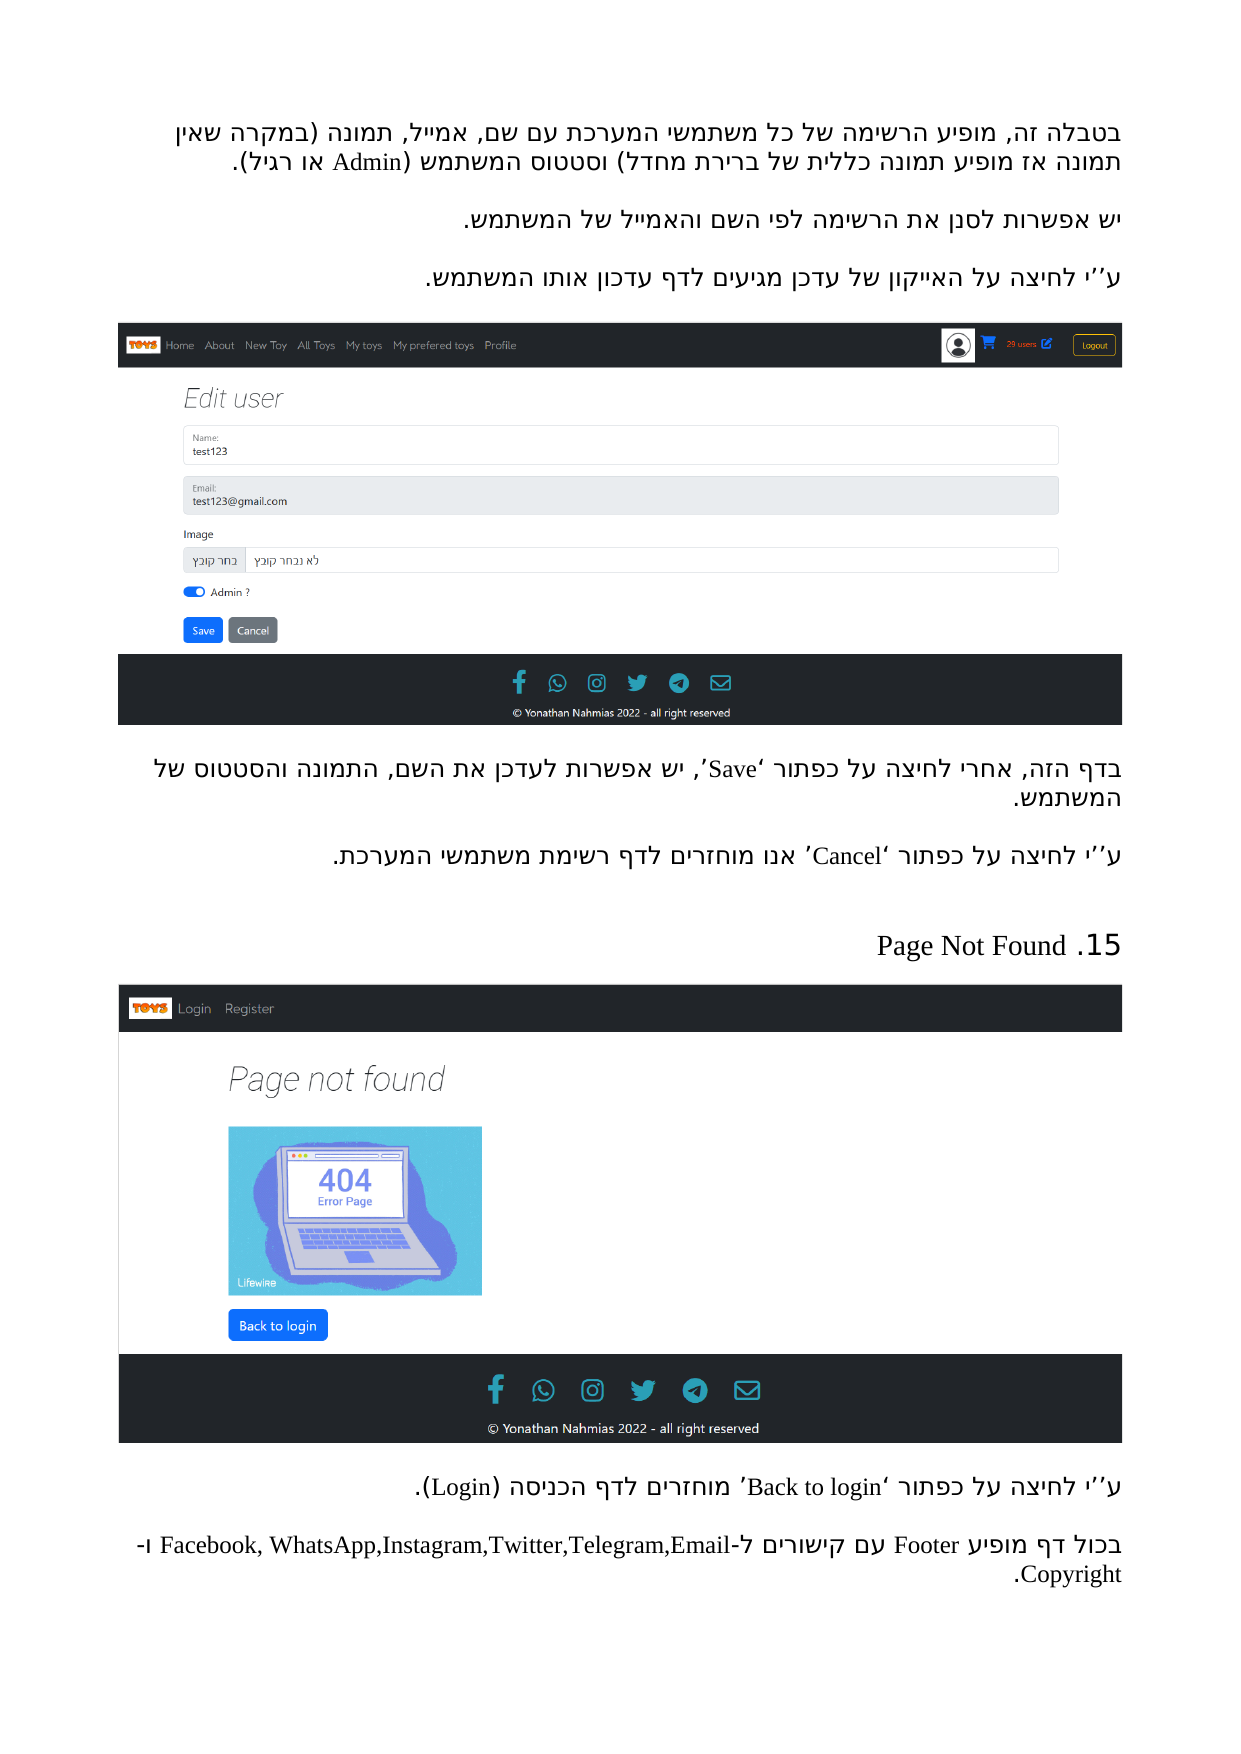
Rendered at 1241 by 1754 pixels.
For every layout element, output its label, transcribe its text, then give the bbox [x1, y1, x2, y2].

text בטבלה זה, מופיע הרשימה של כל משתמשי המערכת עם שם, אמייל, תמונה (במקרה שאין תמונה אז מופיע תמונה כללית של ברירת מחדל) וסטטוס המשתמש (Admin או רגיל). [118, 118, 1122, 177]
picture [118, 983, 1123, 1443]
text בכול דף מופיע Footer עם קישורים ל-Facebook, WhatsApp,Instagram,Twitter,Telegram,Email ו-Copyright. [118, 1530, 1122, 1588]
text ע’’י לחיצה על האייקון של עדכן מגיעים לדף עדכון אותו המשתמש. [118, 263, 1122, 292]
picture [118, 321, 1123, 725]
text ע’’י לחיצה על כפתור ‘Cancel’ אנו מוחזרים לדף רשימת משתמשי המערכת. [118, 841, 1122, 870]
text בדף הזה, אחרי לחיצה על כפתור ‘Save’, יש אפשרות לעדכן את השם, התמונה והסטטוס של המשתמש. [118, 754, 1122, 812]
text ע’’י לחיצה על כפתור ‘Back to login’ מוחזרים לדף הכניסה (Login). [118, 1472, 1122, 1501]
text יש אפשרות לסנן את הרשימה לפי השם והאמייל של המשתמש. [118, 205, 1122, 234]
text 15. Page Not Found [118, 928, 1122, 962]
